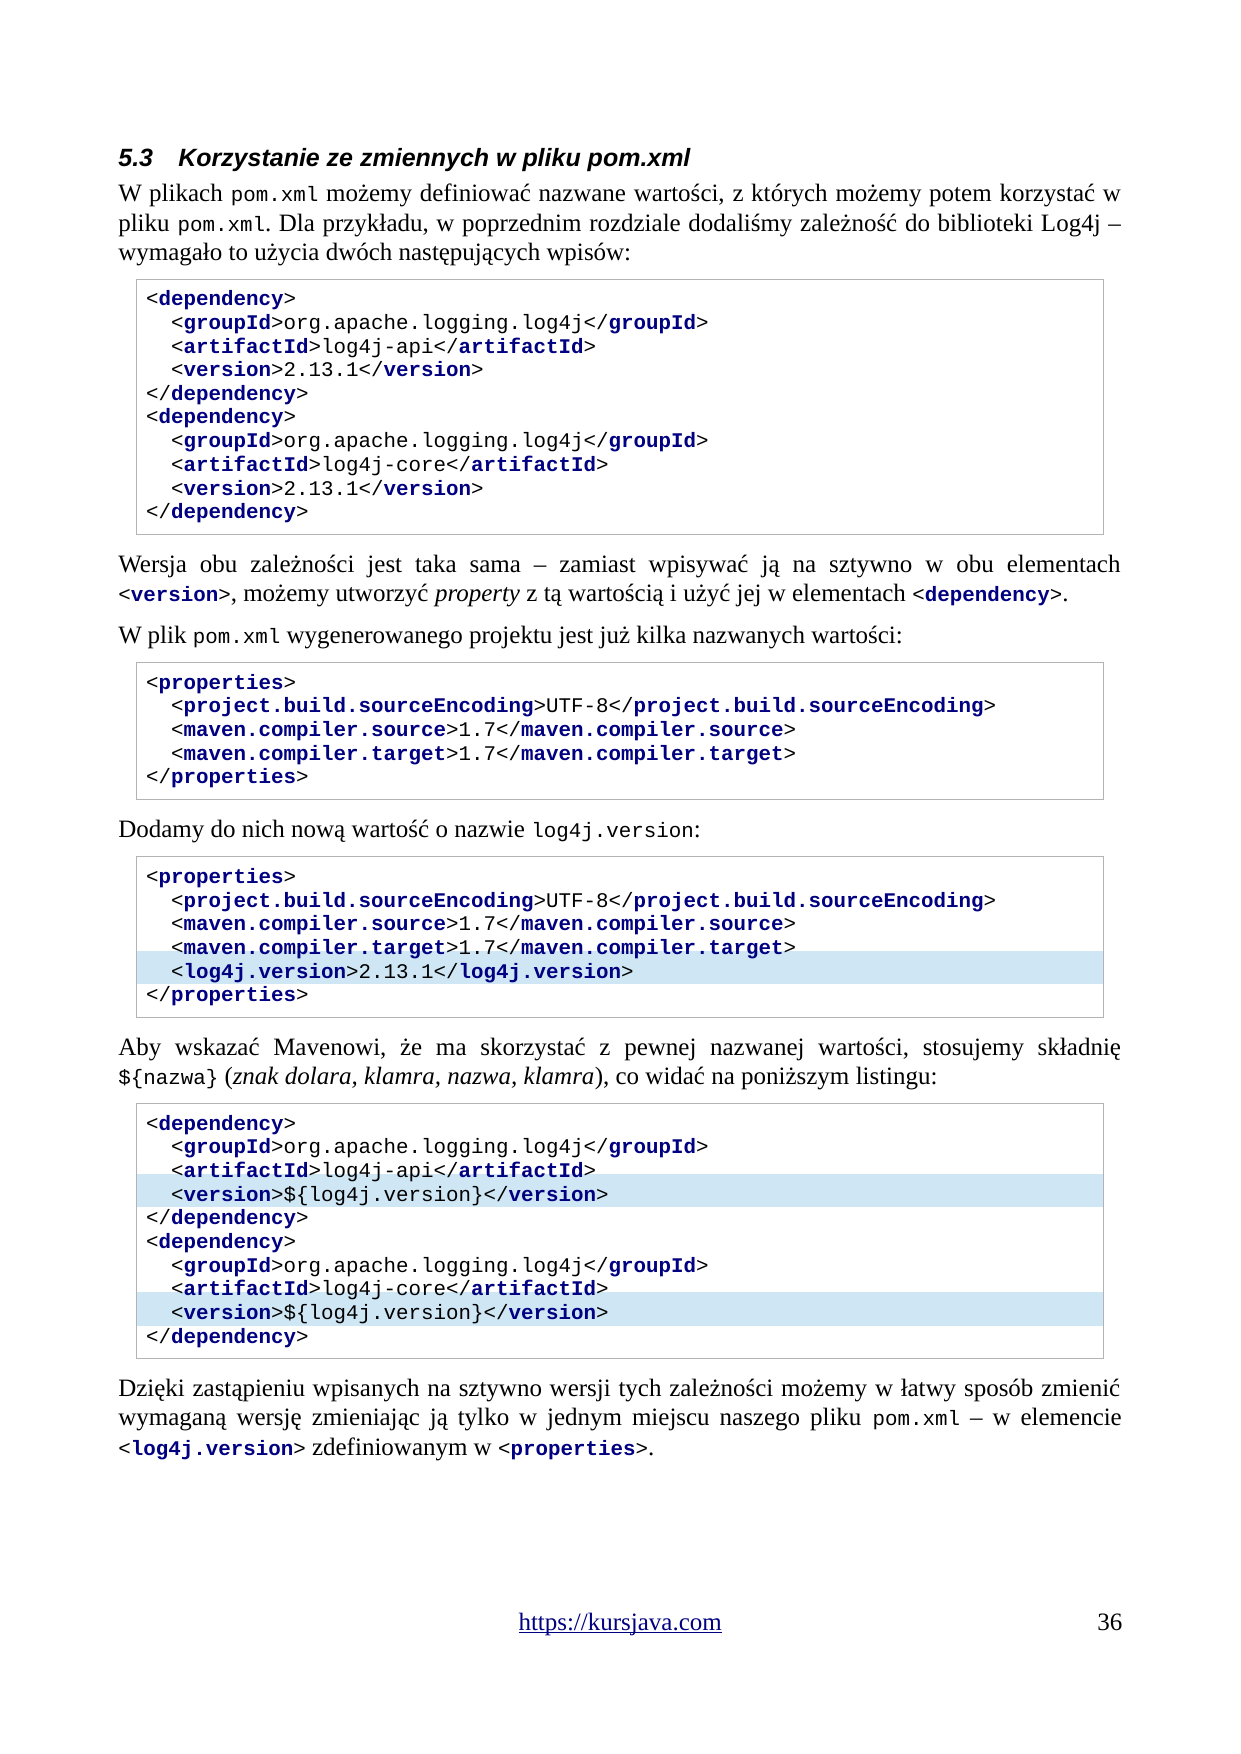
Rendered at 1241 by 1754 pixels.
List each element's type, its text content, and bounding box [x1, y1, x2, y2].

text <groupId>org.apache.logging.log4j</groupId> [137, 420, 1103, 444]
text <properties> [137, 663, 1103, 685]
text <dependency> [137, 280, 1103, 302]
text <version>2.13.1</version> [137, 468, 1103, 491]
text <maven.compiler.source>1.7</maven.compiler.source> [137, 709, 1103, 733]
text </properties> [137, 756, 1103, 799]
text <project.build.sourceEncoding>UTF-8</project.build.sourceEncoding> [137, 685, 1103, 709]
text <log4j.version>2.13.1</log4j.version> [137, 951, 1103, 974]
text <dependency> [137, 1104, 1103, 1127]
text <artifactId>log4j-core</artifactId> [137, 1268, 1103, 1292]
subtitle Korzystanie ze zmiennych w pliku pom.xml [118, 143, 1122, 172]
text <groupId>org.apache.logging.log4j</groupId> [137, 1127, 1103, 1150]
text W plikach pom.xml możemy definiować nazwane wartości, z których możemy potem korzystać w pliku pom.xml. Dla przykładu, w poprzednim rozdziale dodaliśmy zależność do biblioteki Log4j – wymagało to użycia dwóch następujących wpisów: [118, 178, 1122, 266]
text <maven.compiler.source>1.7</maven.compiler.source> [137, 903, 1103, 927]
text <artifactId>log4j-core</artifactId> [137, 444, 1103, 468]
text <maven.compiler.target>1.7</maven.compiler.target> [137, 733, 1103, 756]
text <maven.compiler.target>1.7</maven.compiler.target> [137, 927, 1103, 951]
text </dependency> [137, 491, 1103, 534]
text Wersja obu zależności jest taka sama – zamiast wpisywać ją na sztywno w obu elementach <version>, możemy utworzyć property z tą wartością i użyć jej w elementach <dependency>. [118, 549, 1122, 607]
text Dodamy do nich nową wartość o nazwie log4j.version: [118, 814, 1122, 844]
text </properties> [137, 974, 1103, 1017]
text <properties> [137, 857, 1103, 880]
text <artifactId>log4j-api</artifactId> [137, 326, 1103, 349]
text W plik pom.xml wygenerowanego projektu jest już kilka nazwanych wartości: [118, 620, 1122, 649]
text <project.build.sourceEncoding>UTF-8</project.build.sourceEncoding> [137, 880, 1103, 903]
text <version>${log4j.version}</version> [137, 1292, 1103, 1316]
text </dependency> [137, 373, 1103, 397]
text <dependency> [137, 397, 1103, 420]
text <artifactId>log4j-api</artifactId> [137, 1150, 1103, 1174]
text Dzięki zastąpieniu wpisanych na sztywno wersji tych zależności możemy w łatwy sposób zmienić wymaganą wersję zmieniając ją tylko w jednym miejscu naszego pliku pom.xml – w elemencie <log4j.version> zdefiniowanym w <properties>. [118, 1373, 1122, 1461]
text </dependency> [137, 1197, 1103, 1221]
text <groupId>org.apache.logging.log4j</groupId> [137, 1245, 1103, 1268]
text <version>${log4j.version}</version> [137, 1174, 1103, 1197]
text Aby wskazać Mavenowi, że ma skorzystać z pewnej nazwanej wartości, stosujemy składnię ${nazwa} (znak dolara, klamra, nazwa, klamra), co widać na poniższym listingu: [118, 1032, 1122, 1091]
text </dependency> [137, 1316, 1103, 1358]
text <version>2.13.1</version> [137, 349, 1103, 373]
text <dependency> [137, 1221, 1103, 1245]
text <groupId>org.apache.logging.log4j</groupId> [137, 302, 1103, 326]
